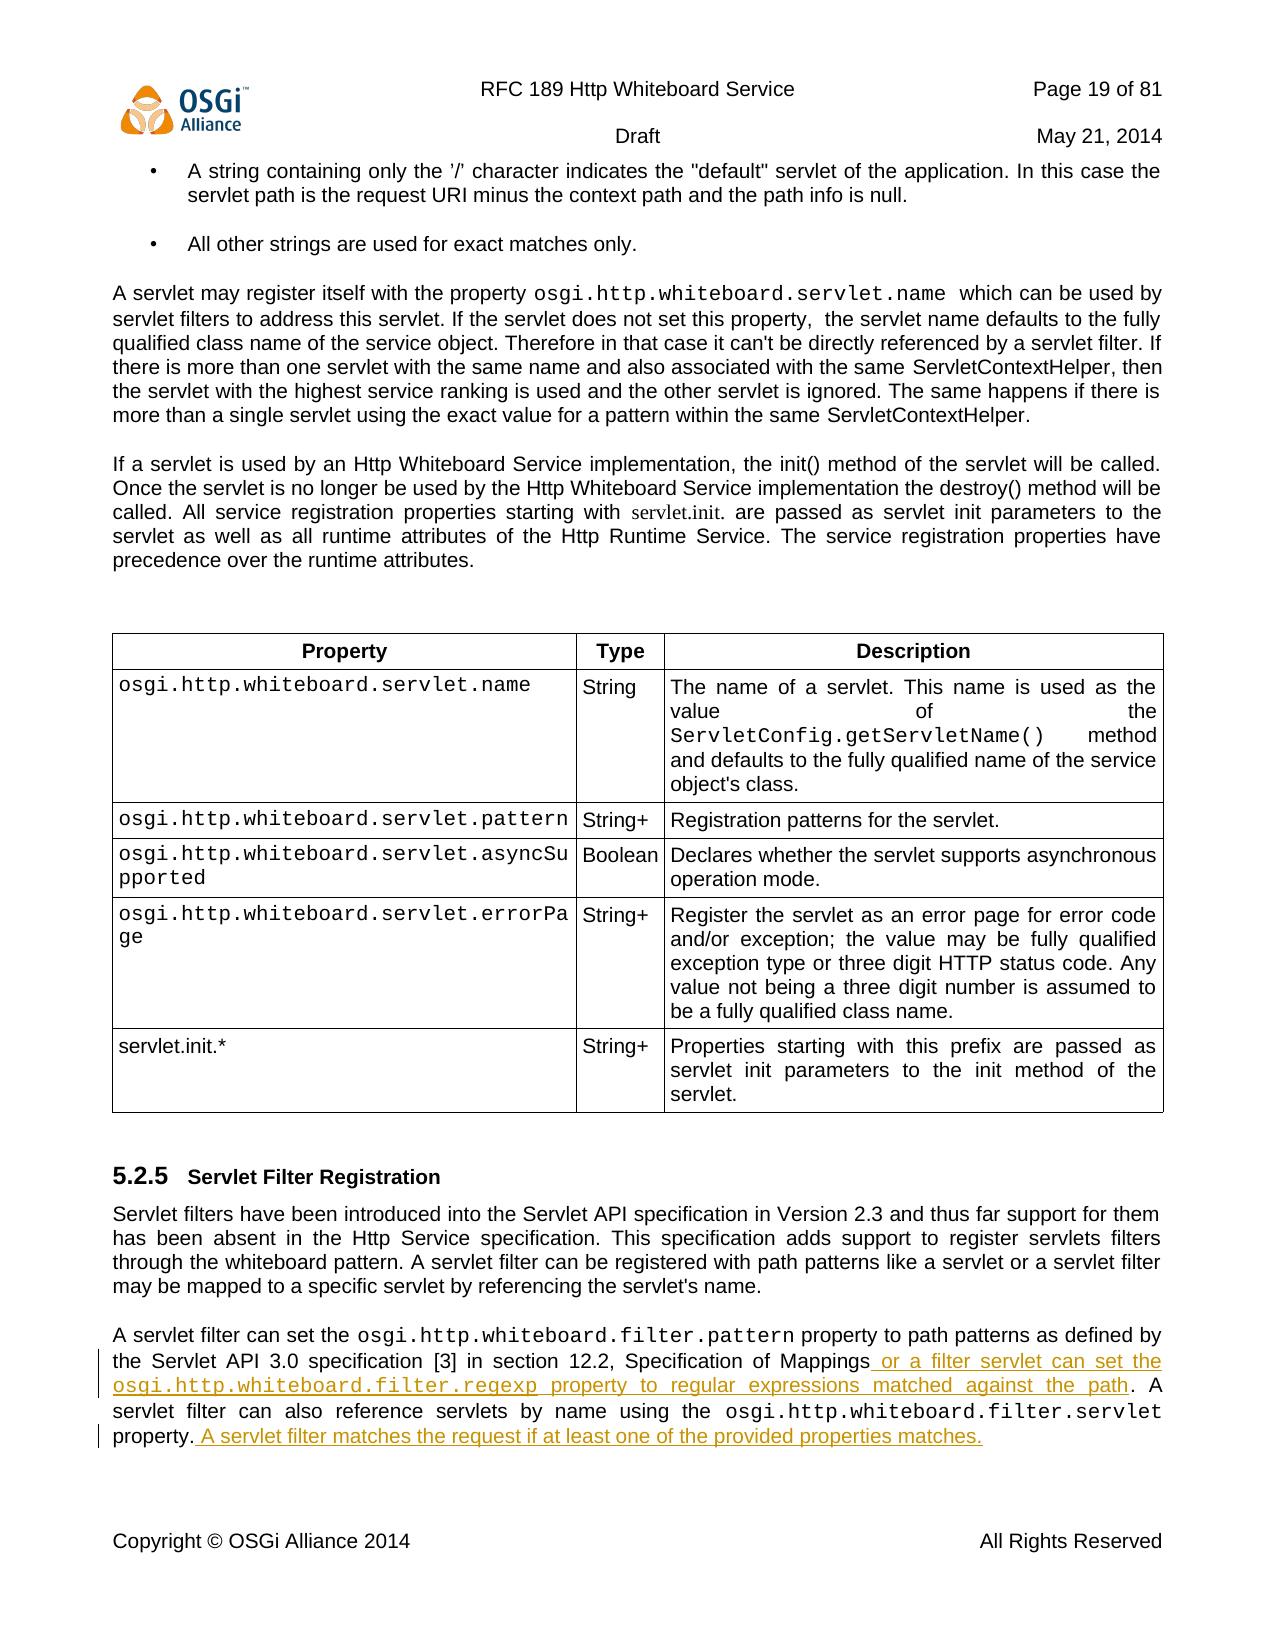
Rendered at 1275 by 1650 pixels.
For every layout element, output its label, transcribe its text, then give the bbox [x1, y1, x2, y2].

picture [113, 78, 257, 142]
table_cell osgi.http.whiteboard.servlet.errorPage [113, 898, 576, 1028]
table_cell Register the servlet as an error page for error code and/or exception; the value may be fully qualified exception type or three digit HTTP status code. Any value not being a three digit number is assumed to be a fully qualified class name. [665, 898, 1163, 1028]
table_cell osgi.http.whiteboard.servlet.name [113, 670, 576, 802]
table_cell Boolean [577, 839, 664, 897]
table_cell String+ [577, 803, 664, 837]
table_cell Properties starting with this prefix are passed as servlet init parameters to the init method of the servlet. [665, 1029, 1163, 1112]
table_cell osgi.http.whiteboard.servlet.pattern [113, 803, 576, 837]
text A servlet filter can set the osgi.http.whiteboard.filter.pattern property to path patterns as defined by the Servlet API 3.0 specification [3]. in section 12.2, Specification of Mappings or a filter servlet can set the osgi.http.whiteboard.filter.regexp property to regular expressions matched against the path. A servlet filter can also reference servlets by name using the osgi.http.whiteboard.filter.servlet property. A servlet filter matches the request if at least one of the provided properties matches. [112, 1323, 1162, 1448]
subtitle Servlet Filter Registration [112, 1161, 1162, 1189]
table_header Type [577, 634, 664, 669]
table_cell String+ [577, 1029, 664, 1112]
text A servlet may register itself with the property osgi.http.whiteboard.servlet.name which can be used by servlet filters to address this servlet. If the servlet does not set this property, the servlet name defaults to the fully qualified class name of the service object. Therefore in that case it can't be directly referenced by a servlet filter. If there is more than one servlet with the same name and also associated with the same ServletContextHelper, then the servlet with the highest service ranking is used and the other servlet is ignored. The same happens if there is more than a single servlet using the exact value for a pattern within the same ServletContextHelper. [112, 281, 1162, 427]
table_header Property [113, 634, 576, 669]
text If a servlet is used by an Http Whiteboard Service implementation, the init() method of the servlet will be called. Once the servlet is no longer be used by the Http Whiteboard Service implementation the destroy() method will be called. All service registration properties starting with servlet.init. are passed as servlet init parameters to the servlet as well as all runtime attributes of the Http Runtime Service. The service registration properties have precedence over the runtime attributes. [112, 452, 1162, 572]
table_header Description [665, 634, 1163, 669]
table_cell servlet.init.* [113, 1029, 576, 1112]
list A string containing only the ’/’ character indicates the "default" servlet of the application. In this case the servlet path is the request URI minus the context path and the path info is null. [150, 159, 1162, 207]
text Servlet filters have been introduced into the Servlet API specification in Version 2.3 and thus far support for them has been absent in the Http Service specification. This specification adds support to register servlets filters through the whiteboard pattern. A servlet filter can be registered with path patterns like a servlet or a servlet filter may be mapped to a specific servlet by referencing the servlet's name. [112, 1202, 1162, 1298]
list All other strings are used for exact matches only. [150, 232, 1162, 256]
table_cell String [577, 670, 664, 802]
table_cell The name of a servlet. This name is used as the value of the ServletConfig.getServletName() method and defaults to the fully qualified name of the service object's class. [665, 670, 1163, 802]
table_cell Registration patterns for the servlet. [665, 803, 1163, 837]
table_cell osgi.http.whiteboard.servlet.asyncSupported [113, 839, 576, 897]
table_cell Declares whether the servlet supports asynchronous operation mode. [665, 839, 1163, 897]
table_cell String+ [577, 898, 664, 1028]
